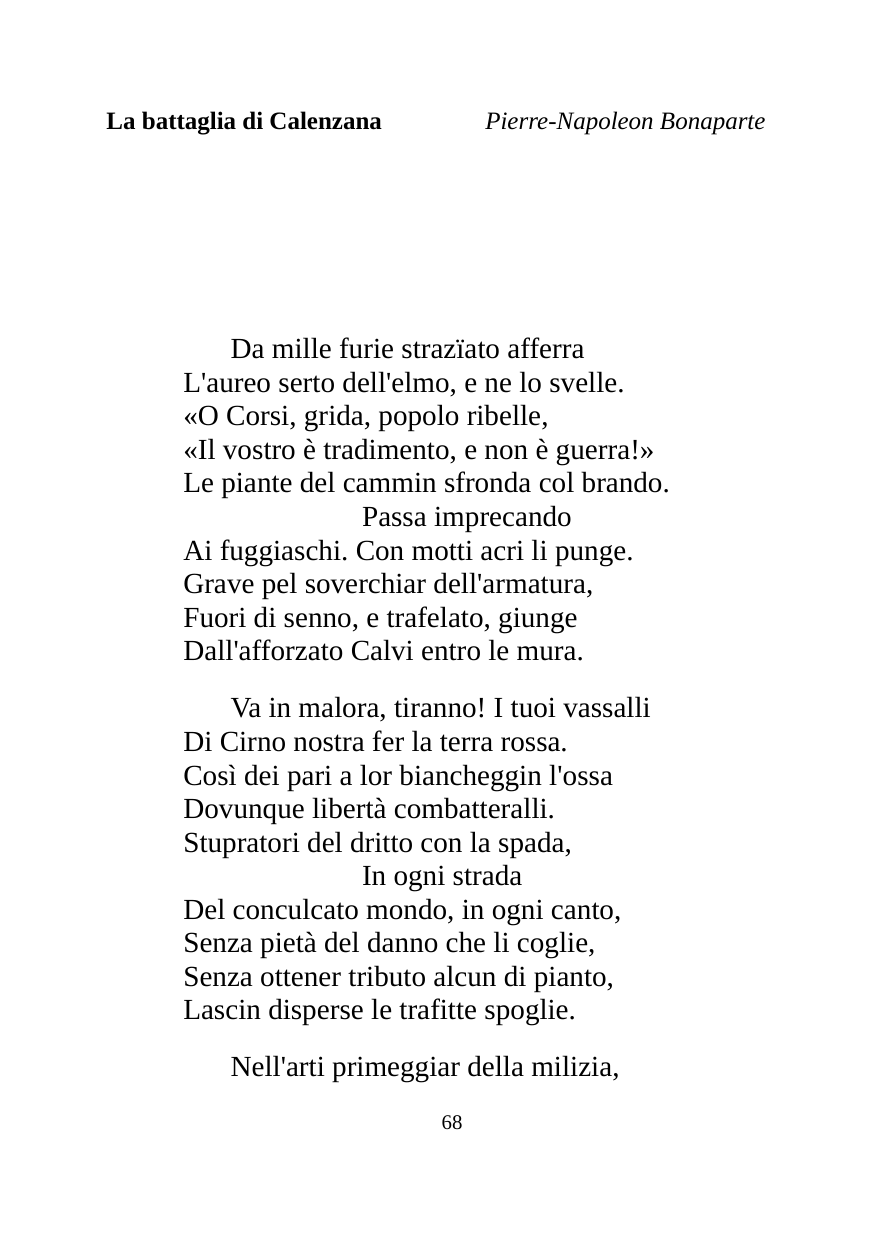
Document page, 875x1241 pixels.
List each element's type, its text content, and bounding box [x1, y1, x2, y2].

text Va in malora, tiranno! I tuoi vassalli Di Cirno nostra fer la terra rossa. Così dei pari a lor biancheggin l'ossa Dovunque libertà combatteralli. Stupratori del dritto con la spada, [183, 691, 768, 858]
text Da mille furie strazïato afferra L'aureo serto dell'elmo, e ne lo svelle. «O Corsi, grida, popolo ribelle, «Il vostro è tradimento, e non è guerra!» Le piante del cammin sfronda col brando. [183, 331, 768, 499]
text Del conculcato mondo, in ogni canto, Senza pietà del danno che li coglie, Senza ottener tributo alcun di pianto, Lascin disperse le trafitte spoglie. [183, 892, 768, 1026]
text Ai fuggiaschi. Con motti acri li punge. Grave pel soverchiar dell'armatura, Fuori di senno, e trafelato, giunge Dall'afforzato Calvi entro le mura. [183, 533, 768, 667]
text In ogni strada [345, 858, 768, 892]
text Nell'arti primeggiar della milizia, [183, 1049, 768, 1083]
text Passa imprecando [345, 499, 768, 533]
